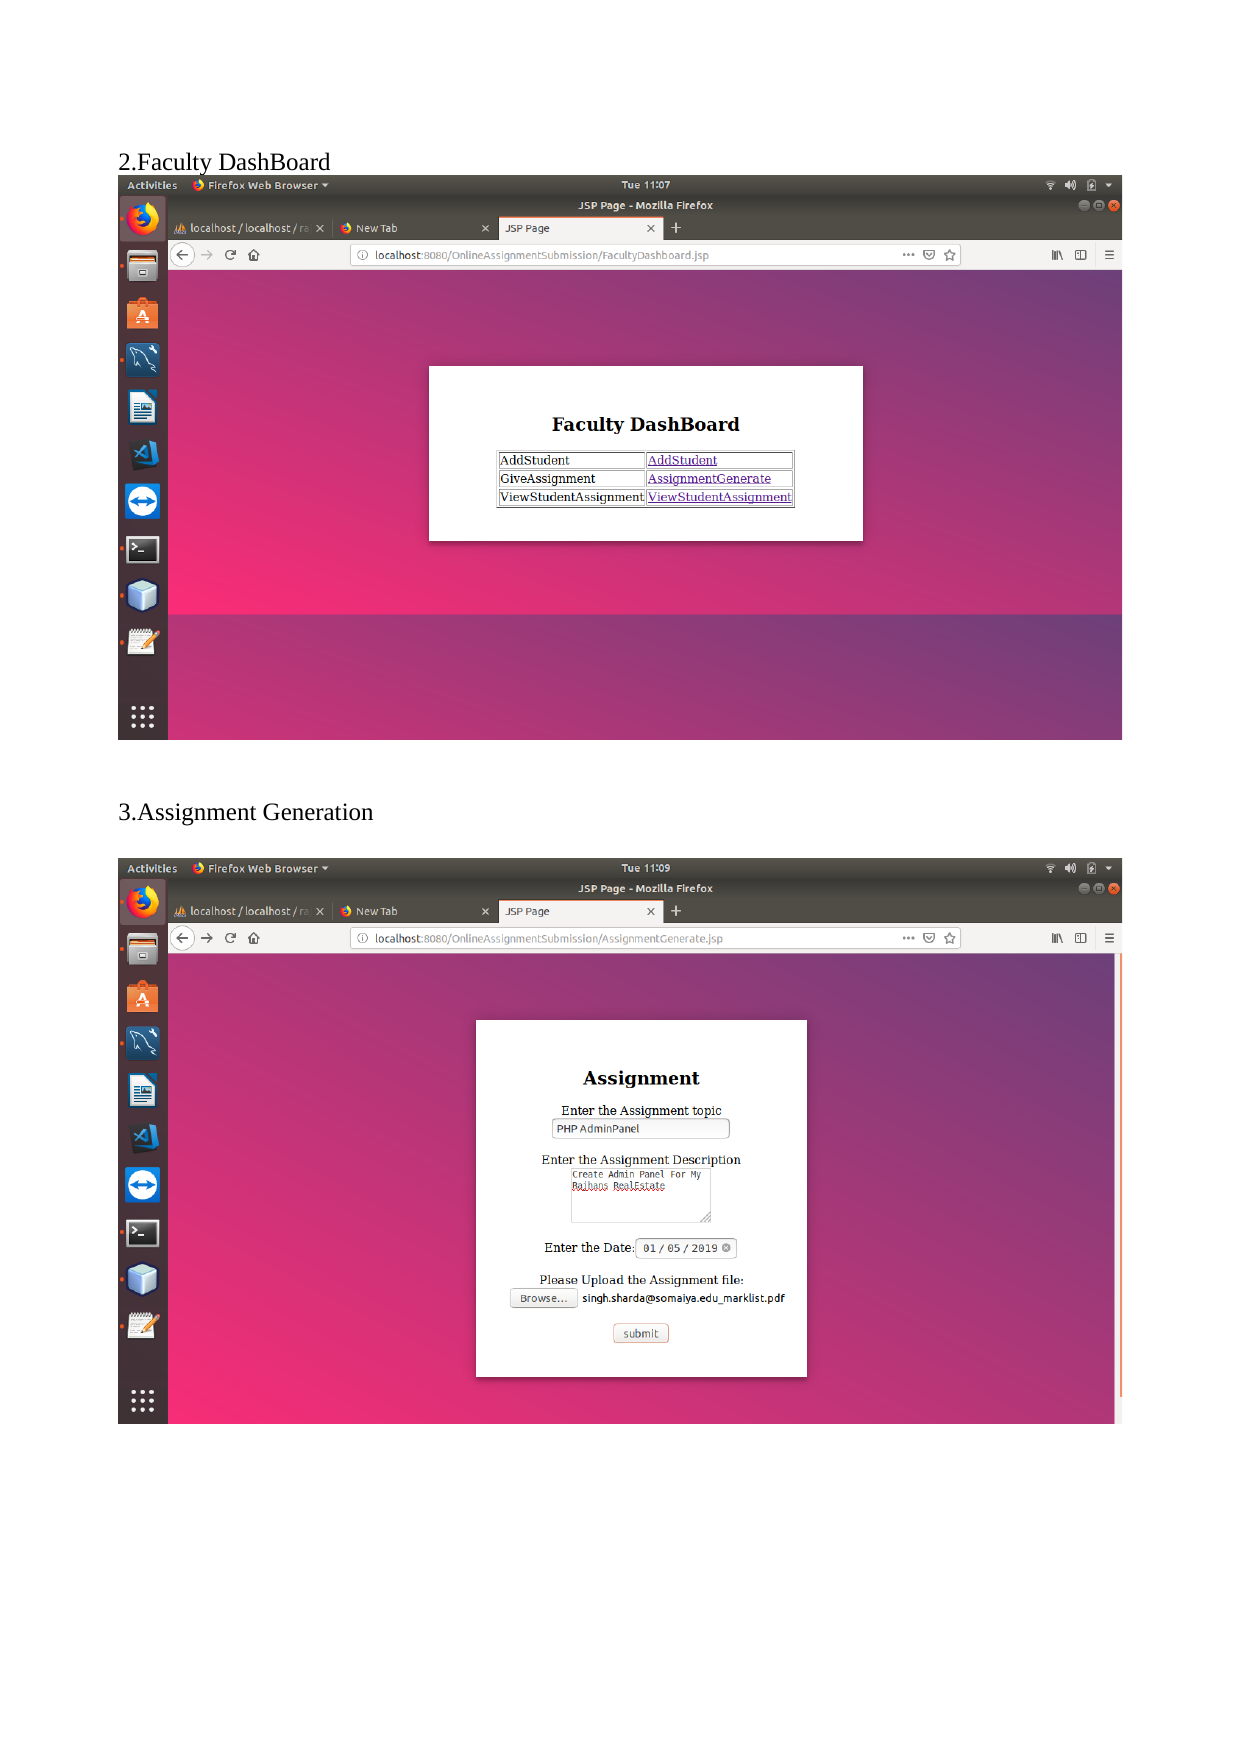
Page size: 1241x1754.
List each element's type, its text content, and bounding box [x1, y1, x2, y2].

text 2.Faculty DashBoard [118, 147, 1122, 175]
text 3.Assignment Generation [118, 797, 1122, 826]
picture [118, 175, 1123, 740]
picture [118, 858, 1123, 1424]
